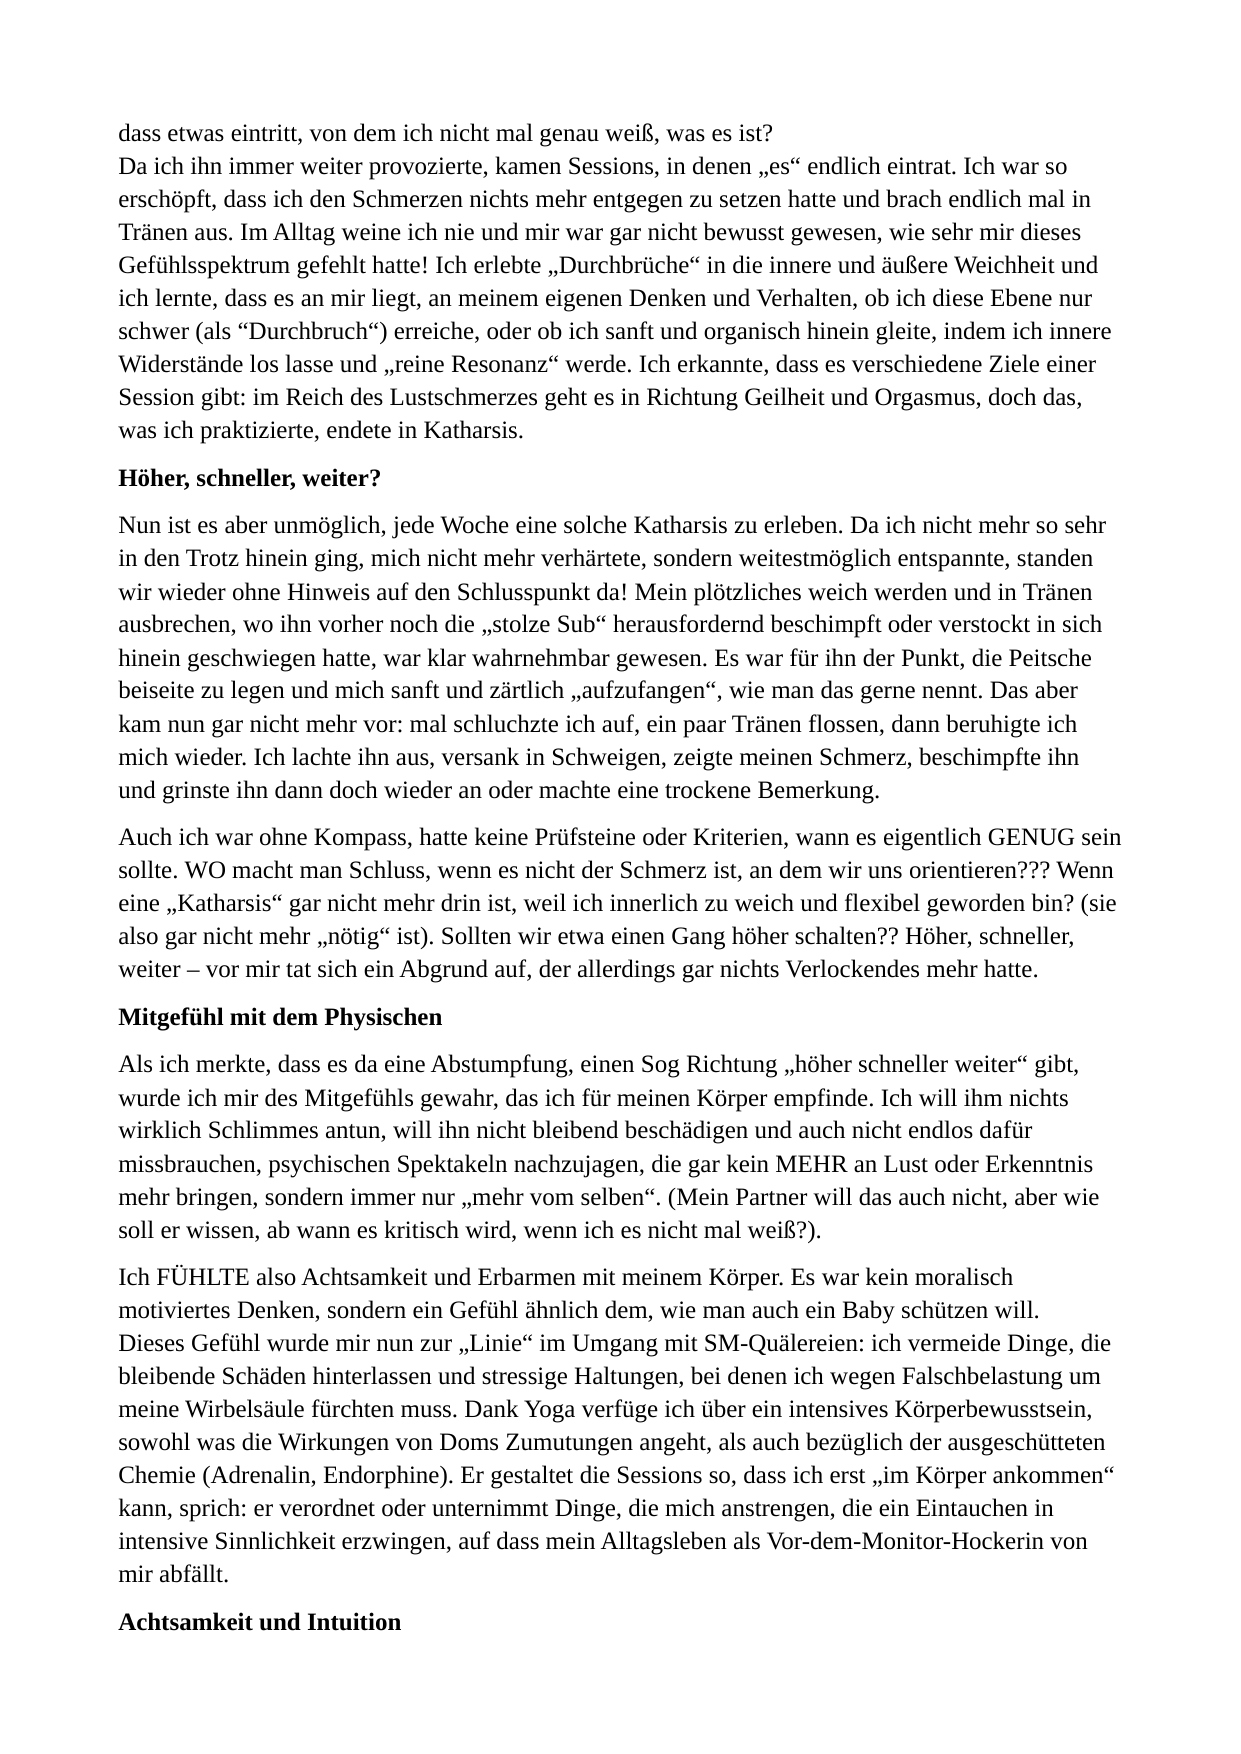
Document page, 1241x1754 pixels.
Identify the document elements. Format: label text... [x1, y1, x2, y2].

text Nun ist es aber unmöglich, jede Woche eine solche Katharsis zu erleben. Da ich nicht mehr so sehr in den Trotz hinein ging, mich nicht mehr verhärtete, sondern weitestmöglich entspannte, standen wir wieder ohne Hinweis auf den Schlusspunkt da! Mein plötzliches weich werden und in Tränen ausbrechen, wo ihn vorher noch die „stolze Sub“ herausfordernd beschimpft oder verstockt in sich hinein geschwiegen hatte, war klar wahrnehmbar gewesen. Es war für ihn der Punkt, die Peitsche beiseite zu legen und mich sanft und zärtlich „aufzufangen“, wie man das gerne nennt. Das aber kam nun gar nicht mehr vor: mal schluchzte ich auf, ein paar Tränen flossen, dann beruhigte ich mich wieder. Ich lachte ihn aus, versank in Schweigen, zeigte meinen Schmerz, beschimpfte ihn und grinste ihn dann doch wieder an oder machte eine trockene Bemerkung. [118, 511, 1122, 803]
text Auch ich war ohne Kompass, hatte keine Prüfsteine oder Kriterien, wann es eigentlich GENUG sein sollte. WO macht man Schluss, wenn es nicht der Schmerz ist, an dem wir uns orientieren??? Wenn eine „Katharsis“ gar nicht mehr drin ist, weil ich innerlich zu weich und flexibel geworden bin? (sie also gar nicht mehr „nötig“ ist). Sollten wir etwa einen Gang höher schalten?? Höher, schneller, weiter – vor mir tat sich ein Abgrund auf, der allerdings gar nichts Verlockendes mehr hatte. [118, 822, 1122, 983]
text Höher, schneller, weiter? [118, 463, 1122, 492]
text dass etwas eintritt, von dem ich nicht mal genau weiß, was es ist? Da ich ihn immer weiter provozierte, kamen Sessions, in denen „es“ endlich eintrat. Ich war so erschöpft, dass ich den Schmerzen nichts mehr entgegen zu setzen hatte und brach endlich mal in Tränen aus. Im Alltag weine ich nie und mir war gar nicht bewusst gewesen, wie sehr mir dieses Gefühlsspektrum gefehlt hatte! Ich erlebte „Durchbrüche“ in die innere und äußere Weichheit und ich lernte, dass es an mir liegt, an meinem eigenen Denken und Verhalten, ob ich diese Ebene nur schwer (als “Durchbruch“) erreiche, oder ob ich sanft und organisch hinein gleite, indem ich innere Widerstände los lasse und „reine Resonanz“ werde. Ich erkannte, dass es verschiedene Ziele einer Session gibt: im Reich des Lustschmerzes geht es in Richtung Geilheit und Orgasmus, doch das, was ich praktizierte, endete in Katharsis. [118, 118, 1122, 444]
text Als ich merkte, dass es da eine Abstumpfung, einen Sog Richtung „höher schneller weiter“ gibt, wurde ich mir des Mitgefühls gewahr, das ich für meinen Körper empfinde. Ich will ihm nichts wirklich Schlimmes antun, will ihn nicht bleibend beschädigen und auch nicht endlos dafür missbrauchen, psychischen Spektakeln nachzujagen, die gar kein MEHR an Lust oder Erkenntnis mehr bringen, sondern immer nur „mehr vom selben“. (Mein Partner will das auch nicht, aber wie soll er wissen, ab wann es kritisch wird, wenn ich es nicht mal weiß?). [118, 1049, 1122, 1243]
text Ich FÜHLTE also Achtsamkeit und Erbarmen mit meinem Körper. Es war kein moralisch motiviertes Denken, sondern ein Gefühl ähnlich dem, wie man auch ein Baby schützen will. Dieses Gefühl wurde mir nun zur „Linie“ im Umgang mit SM-Quälereien: ich vermeide Dinge, die bleibende Schäden hinterlassen und stressige Haltungen, bei denen ich wegen Falschbelastung um meine Wirbelsäule fürchten muss. Dank Yoga verfüge ich über ein intensives Körperbewusstsein, sowohl was die Wirkungen von Doms Zumutungen angeht, als auch bezüglich der ausgeschütteten Chemie (Adrenalin, Endorphine). Er gestaltet die Sessions so, dass ich erst „im Körper ankommen“ kann, sprich: er verordnet oder unternimmt Dinge, die mich anstrengen, die ein Eintauchen in intensive Sinnlichkeit erzwingen, auf dass mein Alltagsleben als Vor-dem-Monitor-Hockerin von mir abfällt. [118, 1262, 1122, 1588]
text Achtsamkeit und Intuition [118, 1607, 1122, 1636]
text Mitgefühl mit dem Physischen [118, 1002, 1122, 1031]
